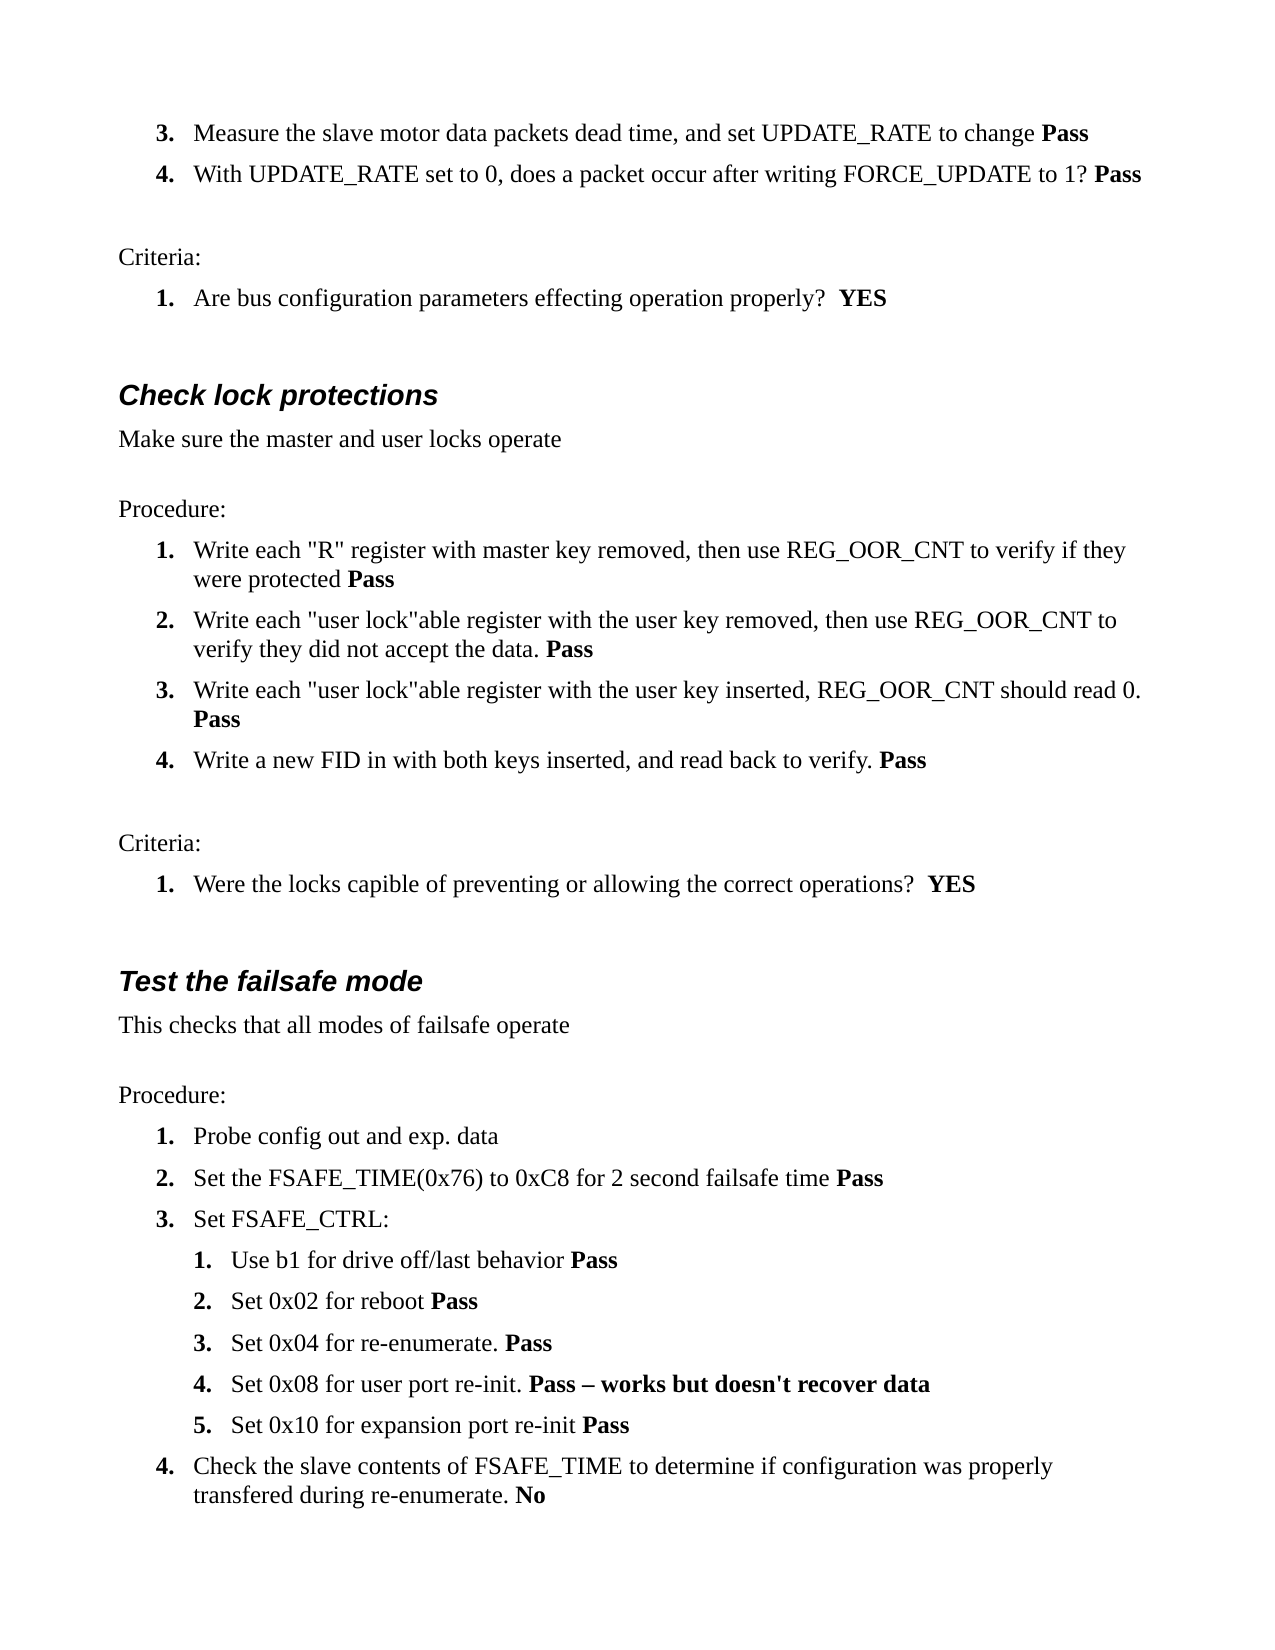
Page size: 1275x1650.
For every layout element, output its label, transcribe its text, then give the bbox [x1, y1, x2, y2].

list Are bus configuration parameters effecting operation properly? YES [156, 283, 1157, 312]
list Set 0x04 for re-enumerate. Pass [193, 1328, 1157, 1356]
text Make sure the master and user locks operate [118, 424, 1157, 453]
list Set FSAFE_CTRL: [156, 1204, 1157, 1233]
list With UPDATE_RATE set to 0, does a packet occur after writing FORCE_UPDATE to 1? Pass [156, 159, 1157, 188]
text This checks that all modes of failsafe operate [118, 1010, 1157, 1039]
list Write a new FID in with both keys inserted, and read back to verify. Pass [156, 745, 1157, 774]
list Were the locks capible of preventing or allowing the correct operations? YES [156, 869, 1157, 898]
list Write each "user lock"able register with the user key inserted, REG_OOR_CNT should read 0. Pass [156, 675, 1157, 733]
list Check the slave contents of FSAFE_TIME to determine if configuration was properly transfered during re-enumerate. No [156, 1451, 1157, 1509]
list Write each "user lock"able register with the user key removed, then use REG_OOR_CNT to verify they did not accept the data. Pass [156, 605, 1157, 663]
list Set 0x02 for reboot Pass [193, 1286, 1157, 1315]
list Measure the slave motor data packets dead time, and set UPDATE_RATE to change Pass [156, 118, 1157, 147]
text Criteria: [118, 242, 1157, 271]
list Set 0x10 for expansion port re-init Pass [193, 1410, 1157, 1439]
text Procedure: [118, 494, 1157, 523]
list Probe config out and exp. data [156, 1121, 1157, 1150]
list Set 0x08 for user port re-init. Pass – works but doesn't recover data [193, 1369, 1157, 1398]
text Criteria: [118, 828, 1157, 857]
list Use b1 for drive off/last behavior Pass [193, 1245, 1157, 1274]
list Set the FSAFE_TIME(0x76) to 0xC8 for 2 second failsafe time Pass [156, 1163, 1157, 1191]
text Procedure: [118, 1080, 1157, 1109]
list Write each "R" register with master key removed, then use REG_OOR_CNT to verify if they were protected Pass [156, 535, 1157, 593]
subtitle Check lock protections [118, 378, 1157, 412]
subtitle Test the failsafe mode [118, 964, 1157, 998]
